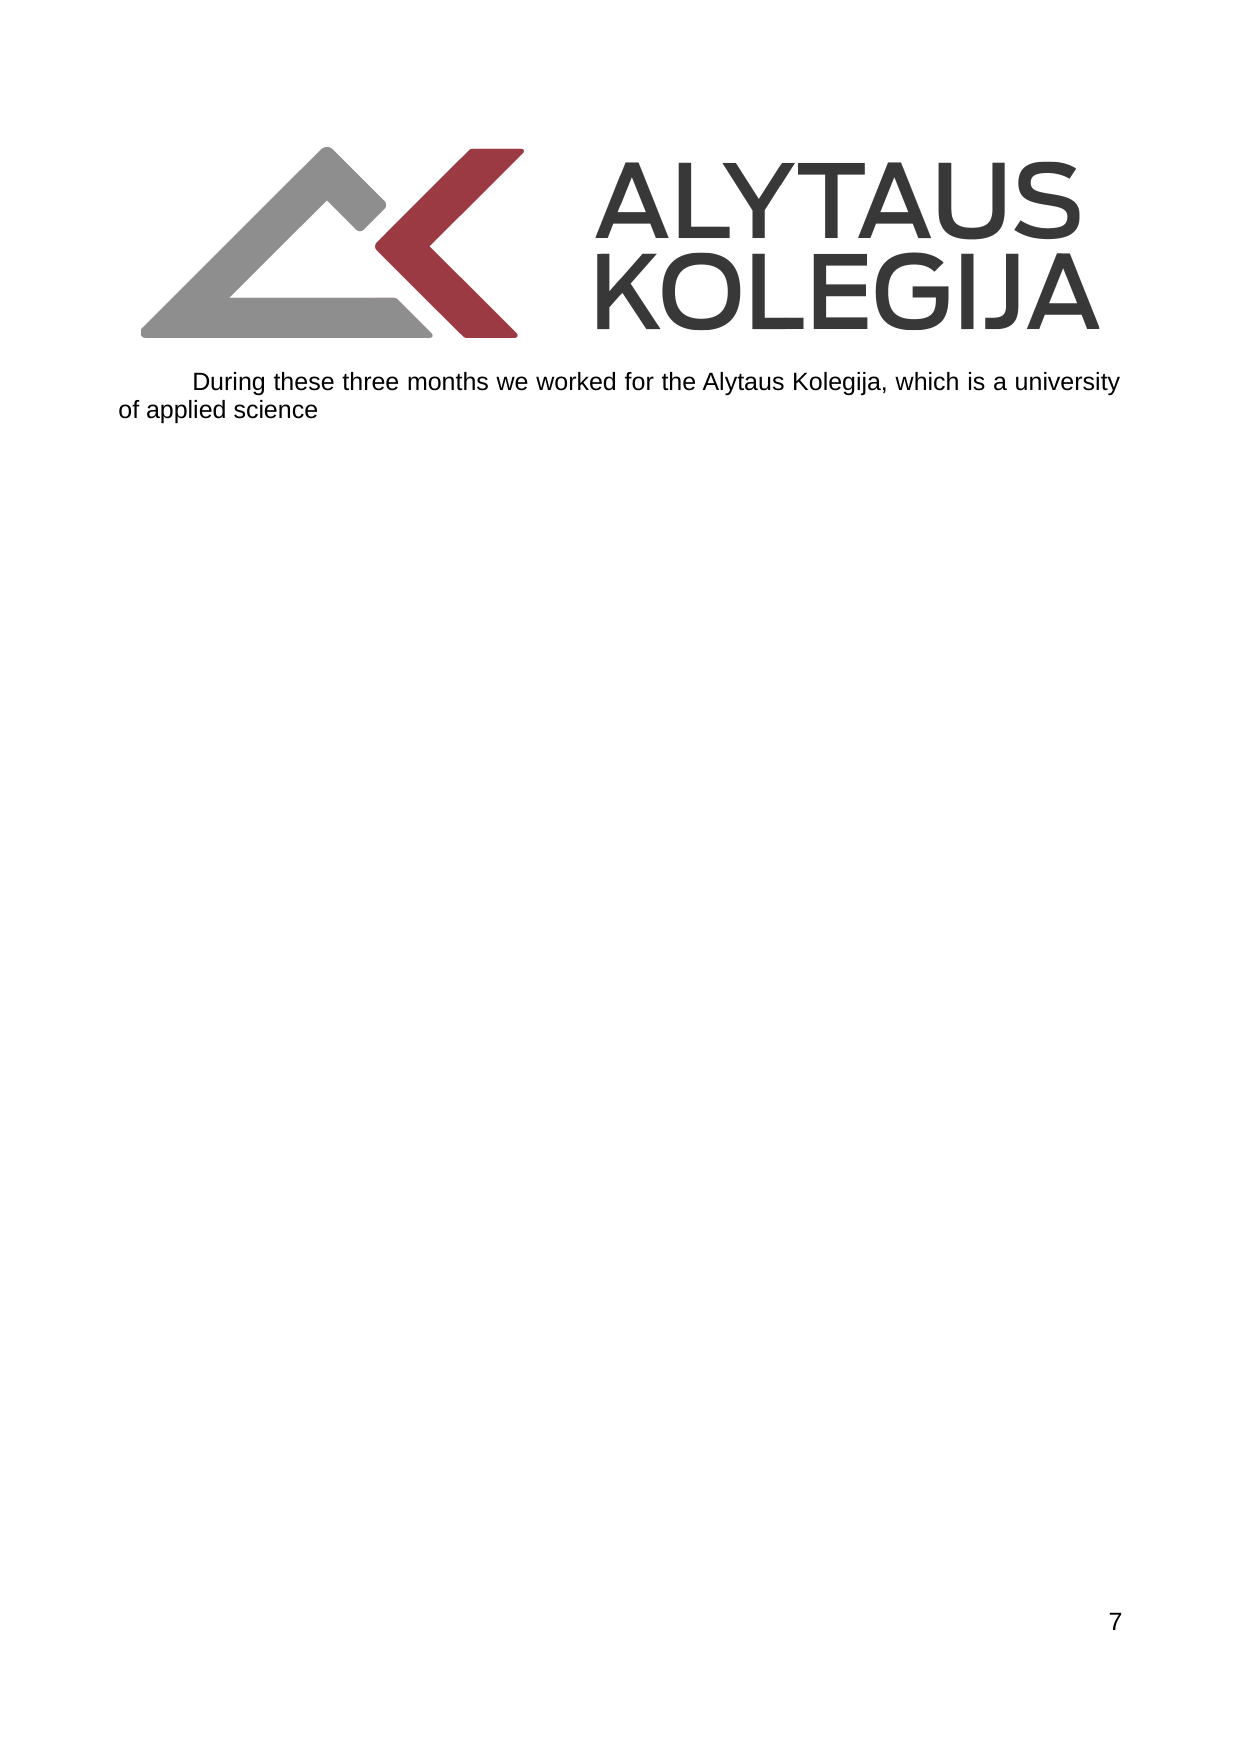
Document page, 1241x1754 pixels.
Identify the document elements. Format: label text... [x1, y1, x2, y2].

text During these three months we worked for the Alytaus Kolegija, which is a university of applied science [118, 367, 1122, 424]
picture [141, 147, 1100, 338]
